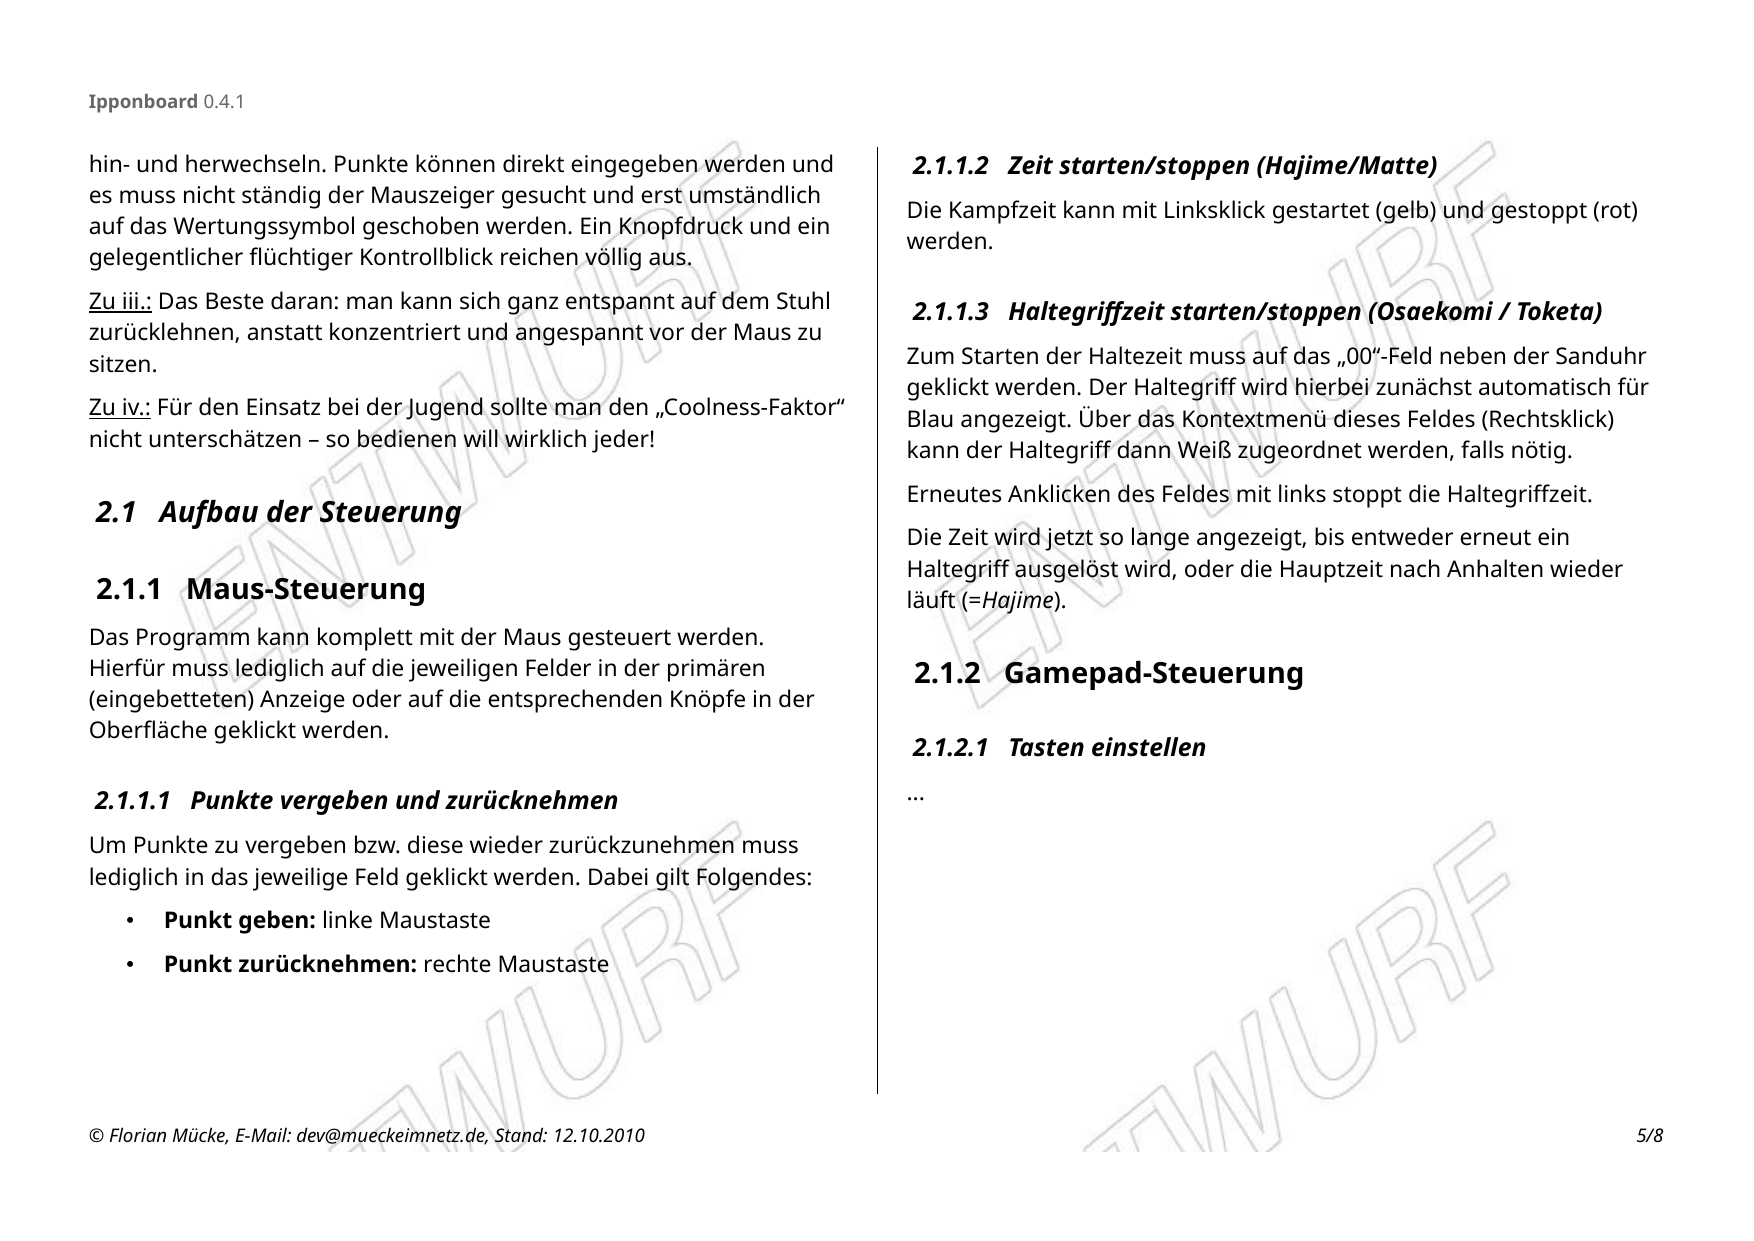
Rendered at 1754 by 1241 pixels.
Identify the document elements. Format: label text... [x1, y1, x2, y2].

subtitle Maus-Steuerung [88, 568, 847, 608]
text ... [906, 776, 1665, 807]
text Erneutes Anklicken des Feldes mit links stoppt die Haltegriffzeit. [906, 477, 1665, 509]
text Zu iv.: Für den Einsatz bei der Jugend sollte man den „Coolness-Faktor“ nicht unterschätzen – so bedienen will wirklich jeder! [88, 391, 847, 454]
text hin- und herwechseln. Punkte können direkt eingegeben werden und es muss nicht ständig der Mauszeiger gesucht und erst umständlich auf das Wertungssymbol geschoben werden. Ein Knopfdruck und ein gelegentlicher flüchtiger Kontrollblick reichen völlig aus. [88, 147, 847, 272]
subtitle Tasten einstellen [906, 730, 1665, 763]
text Die Zeit wird jetzt so lange angezeigt, bis entweder erneut ein Haltegriff ausgelöst wird, oder die Hauptzeit nach Anhalten wieder läuft (=Hajime). [906, 521, 1665, 615]
subtitle Haltegriffzeit starten/stoppen (Osaekomi / Toketa) [906, 294, 1665, 327]
list Punkt zurücknehmen: rechte Maustaste [126, 948, 847, 979]
subtitle Punkte vergeben und zurücknehmen [88, 783, 847, 817]
text Zum Starten der Haltezeit muss auf das „00“-Feld neben der Sanduhr geklickt werden. Der Haltegriff wird hierbei zunächst automatisch für Blau angezeigt. Über das Kontextmenü dieses Feldes (Rechtsklick) kann der Haltegriff dann Weiß zugeordnet werden, falls nötig. [906, 340, 1665, 465]
text Das Programm kann komplett mit der Maus gesteuert werden. Hierfür muss lediglich auf die jeweiligen Felder in der primären (eingebetteten) Anzeige oder auf die entsprechenden Knöpfe in der Oberfläche geklickt werden. [88, 621, 847, 746]
subtitle Aufbau der Steuerung [88, 491, 847, 531]
text Die Kampfzeit kann mit Linksklick gestartet (gelb) und gestoppt (rot) werden. [906, 194, 1665, 256]
text Um Punkte zu vergeben bzw. diese wieder zurückzunehmen muss lediglich in das jeweilige Feld geklickt werden. Dabei gilt Folgendes: [88, 829, 847, 892]
picture [88, 88, 1666, 1152]
subtitle Gamepad-Steuerung [906, 652, 1665, 692]
text Zu iii.: Das Beste daran: man kann sich ganz entspannt auf dem Stuhl zurücklehnen, anstatt konzentriert und angespannt vor der Maus zu sitzen. [88, 285, 847, 379]
subtitle Zeit starten/stoppen (Hajime/Matte) [906, 147, 1665, 181]
list Punkt geben: linke Maustaste [126, 904, 847, 936]
